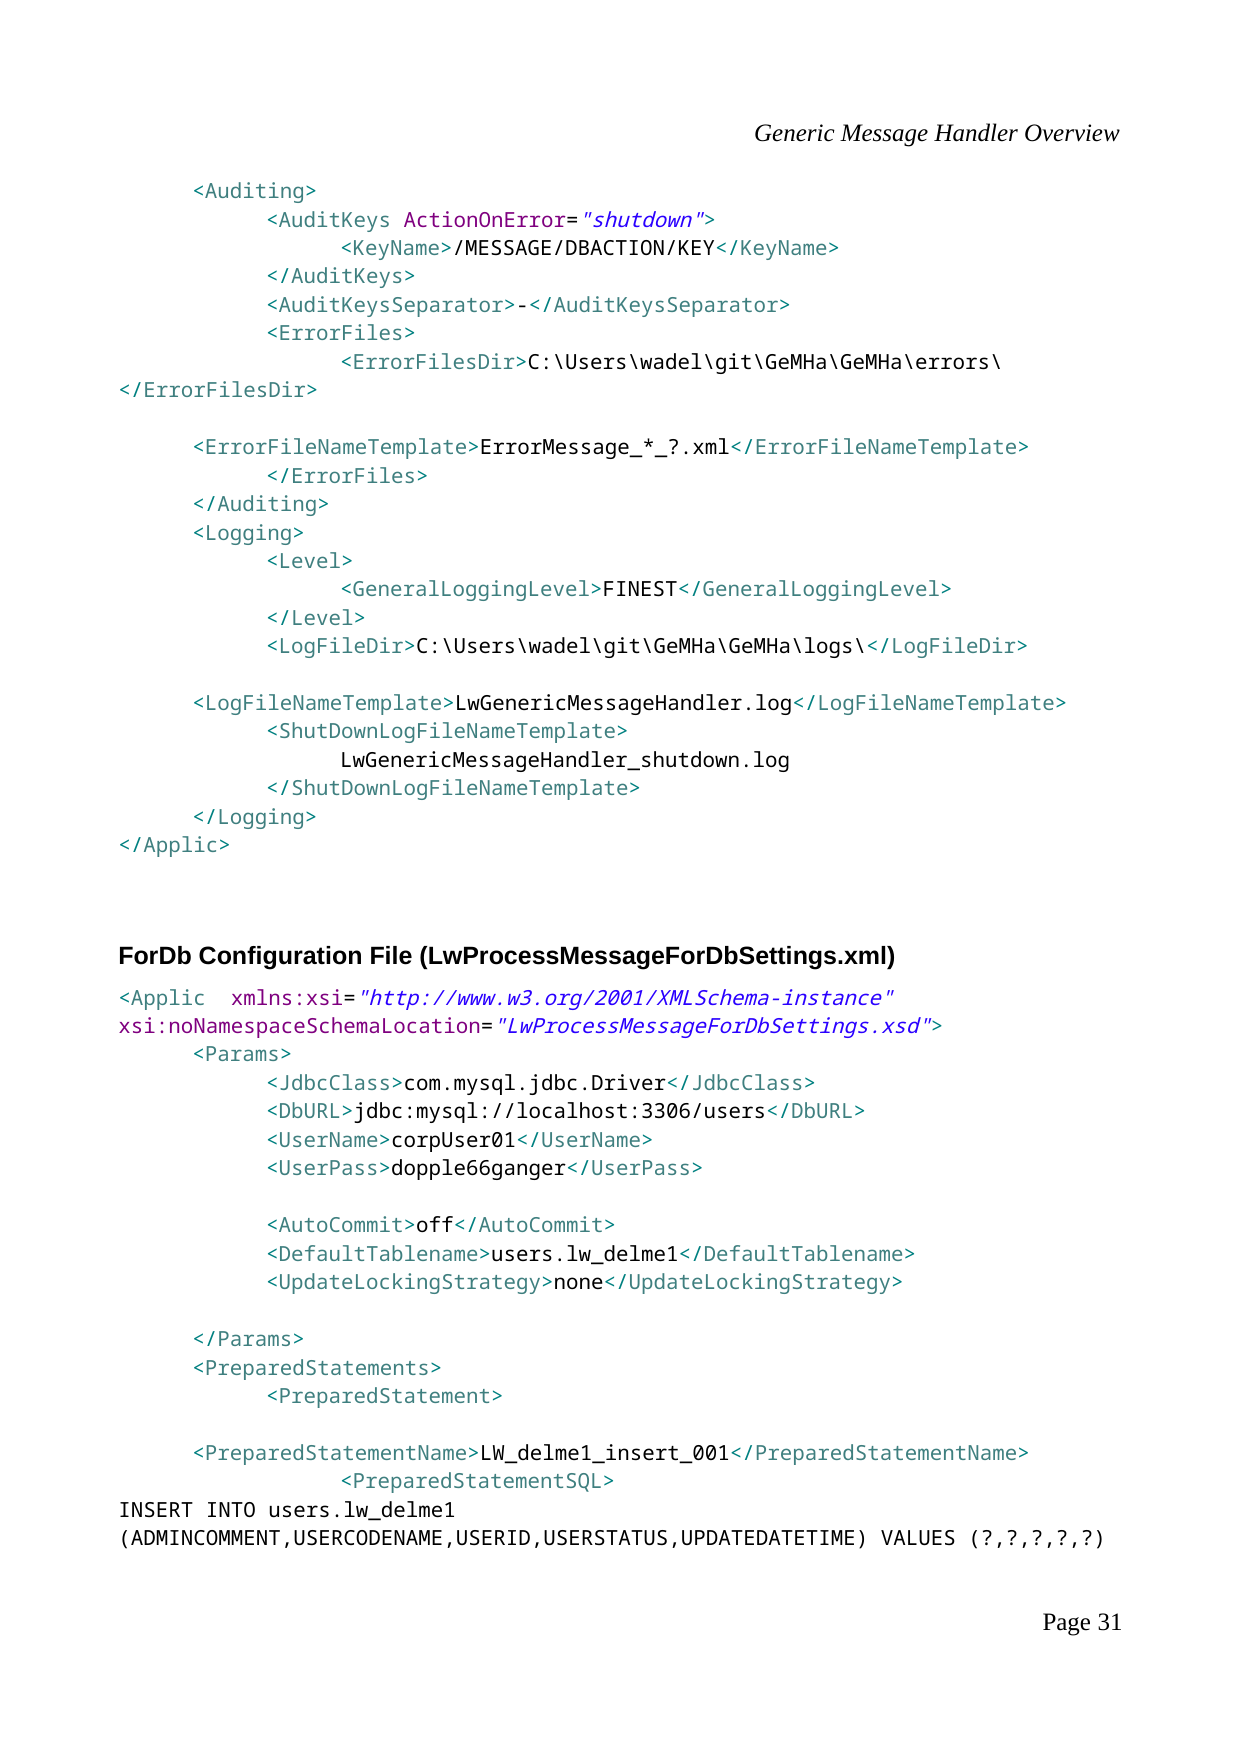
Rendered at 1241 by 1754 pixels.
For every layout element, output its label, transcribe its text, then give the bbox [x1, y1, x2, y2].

text <PreparedStatementSQL> [118, 1467, 1122, 1495]
text <KeyName>/MESSAGE/DBACTION/KEY</KeyName> [118, 233, 1122, 262]
text </Level> [118, 603, 1122, 631]
text </Applic> [118, 830, 1122, 859]
text <UserPass>dopple66ganger</UserPass> [118, 1153, 1122, 1182]
text <JdbcClass>com.mysql.jdbc.Driver</JdbcClass> [118, 1068, 1122, 1096]
text <ErrorFilesDir>C:\Users\wadel\git\GeMHa\GeMHa\errors\</ErrorFilesDir> [118, 347, 1122, 404]
text LwGenericMessageHandler_shutdown.log [118, 745, 1122, 773]
text <Level> [118, 546, 1122, 574]
text <GeneralLoggingLevel>FINEST</GeneralLoggingLevel> [118, 574, 1122, 603]
text <DefaultTablename>users.lw_delme1</DefaultTablename> [118, 1239, 1122, 1267]
text <UserName>corpUser01</UserName> [118, 1125, 1122, 1153]
text <AuditKeysSeparator>-</AuditKeysSeparator> [118, 290, 1122, 318]
text <AuditKeys ActionOnError="shutdown"> [118, 205, 1122, 233]
text <Logging> [118, 518, 1122, 546]
text <Applic xmlns:xsi="http://www.w3.org/2001/XMLSchema-instance" xsi:noNamespaceSchemaLocation="LwProcessMessageForDbSettings.xsd"> [118, 983, 1122, 1039]
text <LogFileNameTemplate>LwGenericMessageHandler.log</LogFileNameTemplate> [118, 660, 1122, 717]
text <PreparedStatementName>LW_delme1_insert_001</PreparedStatementName> [118, 1410, 1122, 1467]
text </AuditKeys> [118, 262, 1122, 290]
text </Auditing> [118, 489, 1122, 518]
text <DbURL>jdbc:mysql://localhost:3306/users</DbURL> [118, 1096, 1122, 1125]
text INSERT INTO users.lw_delme1 (ADMINCOMMENT,USERCODENAME,USERID,USERSTATUS,UPDATEDATETIME) VALUES (?,?,?,?,?) [118, 1495, 1122, 1552]
text </ShutDownLogFileNameTemplate> [118, 773, 1122, 802]
text </Logging> [118, 802, 1122, 830]
text </ErrorFiles> [118, 461, 1122, 489]
text <Params> [118, 1039, 1122, 1068]
text <AutoCommit>off</AutoCommit> [118, 1210, 1122, 1239]
text <ShutDownLogFileNameTemplate> [118, 717, 1122, 745]
text <PreparedStatement> [118, 1381, 1122, 1410]
text <LogFileDir>C:\Users\wadel\git\GeMHa\GeMHa\logs\</LogFileDir> [118, 631, 1122, 660]
text <UpdateLockingStrategy>none</UpdateLockingStrategy> [118, 1267, 1122, 1296]
text <ErrorFileNameTemplate>ErrorMessage_*_?.xml</ErrorFileNameTemplate> [118, 404, 1122, 461]
text </Params> [118, 1324, 1122, 1353]
text <ErrorFiles> [118, 318, 1122, 347]
text <Auditing> [118, 176, 1122, 205]
subtitle ForDb Configuration File (LwProcessMessageForDbSettings.xml) [118, 941, 1122, 970]
text <PreparedStatements> [118, 1353, 1122, 1381]
